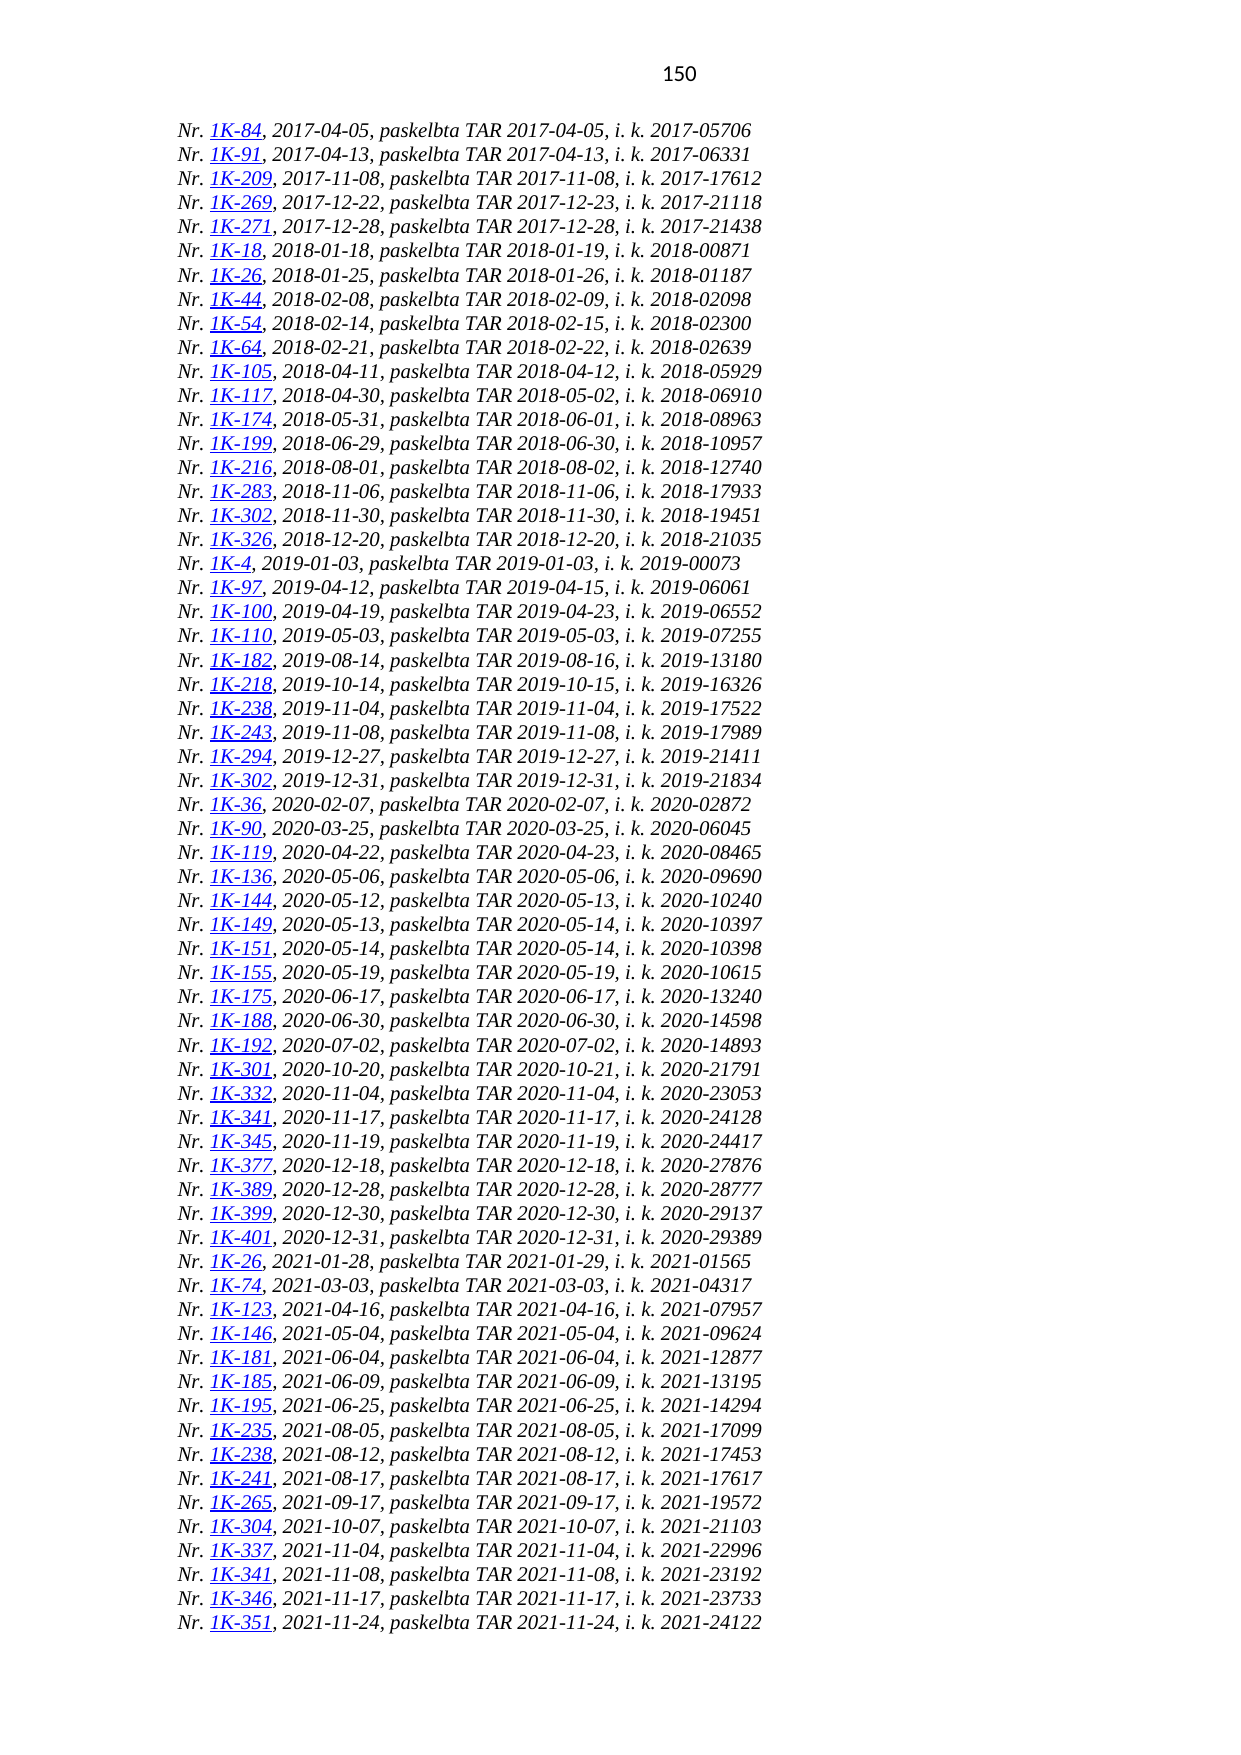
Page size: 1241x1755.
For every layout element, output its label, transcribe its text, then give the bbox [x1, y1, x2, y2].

text Nr. 1K-84, 2017-04-05, paskelbta TAR 2017-04-05, i. k. 2017-05706 [177, 118, 1181, 142]
text Nr. 1K-401, 2020-12-31, paskelbta TAR 2020-12-31, i. k. 2020-29389 [177, 1225, 1181, 1249]
text Nr. 1K-332, 2020-11-04, paskelbta TAR 2020-11-04, i. k. 2020-23053 [177, 1081, 1181, 1105]
text Nr. 1K-389, 2020-12-28, paskelbta TAR 2020-12-28, i. k. 2020-28777 [177, 1177, 1181, 1201]
text Nr. 1K-351, 2021-11-24, paskelbta TAR 2021-11-24, i. k. 2021-24122 [177, 1610, 1181, 1634]
text Nr. 1K-74, 2021-03-03, paskelbta TAR 2021-03-03, i. k. 2021-04317 [177, 1273, 1181, 1297]
text Nr. 1K-238, 2021-08-12, paskelbta TAR 2021-08-12, i. k. 2021-17453 [177, 1442, 1181, 1466]
text Nr. 1K-301, 2020-10-20, paskelbta TAR 2020-10-21, i. k. 2020-21791 [177, 1057, 1181, 1081]
text Nr. 1K-283, 2018-11-06, paskelbta TAR 2018-11-06, i. k. 2018-17933 [177, 479, 1181, 503]
text Nr. 1K-216, 2018-08-01, paskelbta TAR 2018-08-02, i. k. 2018-12740 [177, 455, 1181, 479]
text Nr. 1K-123, 2021-04-16, paskelbta TAR 2021-04-16, i. k. 2021-07957 [177, 1297, 1181, 1321]
text Nr. 1K-345, 2020-11-19, paskelbta TAR 2020-11-19, i. k. 2020-24417 [177, 1129, 1181, 1153]
text Nr. 1K-144, 2020-05-12, paskelbta TAR 2020-05-13, i. k. 2020-10240 [177, 888, 1181, 912]
text Nr. 1K-235, 2021-08-05, paskelbta TAR 2021-08-05, i. k. 2021-17099 [177, 1417, 1181, 1442]
text Nr. 1K-44, 2018-02-08, paskelbta TAR 2018-02-09, i. k. 2018-02098 [177, 287, 1181, 311]
text Nr. 1K-218, 2019-10-14, paskelbta TAR 2019-10-15, i. k. 2019-16326 [177, 672, 1181, 696]
text Nr. 1K-97, 2019-04-12, paskelbta TAR 2019-04-15, i. k. 2019-06061 [177, 575, 1181, 599]
text Nr. 1K-243, 2019-11-08, paskelbta TAR 2019-11-08, i. k. 2019-17989 [177, 720, 1181, 744]
text Nr. 1K-241, 2021-08-17, paskelbta TAR 2021-08-17, i. k. 2021-17617 [177, 1466, 1181, 1490]
text Nr. 1K-64, 2018-02-21, paskelbta TAR 2018-02-22, i. k. 2018-02639 [177, 335, 1181, 359]
text Nr. 1K-271, 2017-12-28, paskelbta TAR 2017-12-28, i. k. 2017-21438 [177, 214, 1181, 238]
text Nr. 1K-341, 2021-11-08, paskelbta TAR 2021-11-08, i. k. 2021-23192 [177, 1562, 1181, 1586]
text Nr. 1K-90, 2020-03-25, paskelbta TAR 2020-03-25, i. k. 2020-06045 [177, 816, 1181, 840]
text Nr. 1K-195, 2021-06-25, paskelbta TAR 2021-06-25, i. k. 2021-14294 [177, 1393, 1181, 1417]
text Nr. 1K-26, 2021-01-28, paskelbta TAR 2021-01-29, i. k. 2021-01565 [177, 1249, 1181, 1273]
text Nr. 1K-188, 2020-06-30, paskelbta TAR 2020-06-30, i. k. 2020-14598 [177, 1008, 1181, 1032]
text Nr. 1K-175, 2020-06-17, paskelbta TAR 2020-06-17, i. k. 2020-13240 [177, 984, 1181, 1008]
text Nr. 1K-100, 2019-04-19, paskelbta TAR 2019-04-23, i. k. 2019-06552 [177, 599, 1181, 623]
text Nr. 1K-182, 2019-08-14, paskelbta TAR 2019-08-16, i. k. 2019-13180 [177, 647, 1181, 672]
text Nr. 1K-110, 2019-05-03, paskelbta TAR 2019-05-03, i. k. 2019-07255 [177, 623, 1181, 647]
text Nr. 1K-302, 2019-12-31, paskelbta TAR 2019-12-31, i. k. 2019-21834 [177, 768, 1181, 792]
text Nr. 1K-36, 2020-02-07, paskelbta TAR 2020-02-07, i. k. 2020-02872 [177, 792, 1181, 816]
text Nr. 1K-238, 2019-11-04, paskelbta TAR 2019-11-04, i. k. 2019-17522 [177, 696, 1181, 720]
text Nr. 1K-304, 2021-10-07, paskelbta TAR 2021-10-07, i. k. 2021-21103 [177, 1514, 1181, 1538]
text Nr. 1K-185, 2021-06-09, paskelbta TAR 2021-06-09, i. k. 2021-13195 [177, 1369, 1181, 1393]
text Nr. 1K-341, 2020-11-17, paskelbta TAR 2020-11-17, i. k. 2020-24128 [177, 1105, 1181, 1129]
text Nr. 1K-199, 2018-06-29, paskelbta TAR 2018-06-30, i. k. 2018-10957 [177, 431, 1181, 455]
text Nr. 1K-326, 2018-12-20, paskelbta TAR 2018-12-20, i. k. 2018-21035 [177, 527, 1181, 551]
text Nr. 1K-149, 2020-05-13, paskelbta TAR 2020-05-14, i. k. 2020-10397 [177, 912, 1181, 936]
text Nr. 1K-294, 2019-12-27, paskelbta TAR 2019-12-27, i. k. 2019-21411 [177, 744, 1181, 768]
text Nr. 1K-269, 2017-12-22, paskelbta TAR 2017-12-23, i. k. 2017-21118 [177, 190, 1181, 214]
text Nr. 1K-174, 2018-05-31, paskelbta TAR 2018-06-01, i. k. 2018-08963 [177, 407, 1181, 431]
text Nr. 1K-377, 2020-12-18, paskelbta TAR 2020-12-18, i. k. 2020-27876 [177, 1153, 1181, 1177]
text Nr. 1K-151, 2020-05-14, paskelbta TAR 2020-05-14, i. k. 2020-10398 [177, 936, 1181, 960]
text Nr. 1K-337, 2021-11-04, paskelbta TAR 2021-11-04, i. k. 2021-22996 [177, 1538, 1181, 1562]
text Nr. 1K-265, 2021-09-17, paskelbta TAR 2021-09-17, i. k. 2021-19572 [177, 1490, 1181, 1514]
text Nr. 1K-302, 2018-11-30, paskelbta TAR 2018-11-30, i. k. 2018-19451 [177, 503, 1181, 527]
text Nr. 1K-18, 2018-01-18, paskelbta TAR 2018-01-19, i. k. 2018-00871 [177, 238, 1181, 262]
text Nr. 1K-155, 2020-05-19, paskelbta TAR 2020-05-19, i. k. 2020-10615 [177, 960, 1181, 984]
text Nr. 1K-181, 2021-06-04, paskelbta TAR 2021-06-04, i. k. 2021-12877 [177, 1345, 1181, 1369]
text Nr. 1K-136, 2020-05-06, paskelbta TAR 2020-05-06, i. k. 2020-09690 [177, 864, 1181, 888]
text Nr. 1K-26, 2018-01-25, paskelbta TAR 2018-01-26, i. k. 2018-01187 [177, 262, 1181, 287]
text Nr. 1K-117, 2018-04-30, paskelbta TAR 2018-05-02, i. k. 2018-06910 [177, 383, 1181, 407]
text Nr. 1K-91, 2017-04-13, paskelbta TAR 2017-04-13, i. k. 2017-06331 [177, 142, 1181, 166]
text Nr. 1K-399, 2020-12-30, paskelbta TAR 2020-12-30, i. k. 2020-29137 [177, 1201, 1181, 1225]
text Nr. 1K-105, 2018-04-11, paskelbta TAR 2018-04-12, i. k. 2018-05929 [177, 359, 1181, 383]
text Nr. 1K-4, 2019-01-03, paskelbta TAR 2019-01-03, i. k. 2019-00073 [177, 551, 1181, 575]
text Nr. 1K-119, 2020-04-22, paskelbta TAR 2020-04-23, i. k. 2020-08465 [177, 840, 1181, 864]
text Nr. 1K-54, 2018-02-14, paskelbta TAR 2018-02-15, i. k. 2018-02300 [177, 311, 1181, 335]
text Nr. 1K-192, 2020-07-02, paskelbta TAR 2020-07-02, i. k. 2020-14893 [177, 1032, 1181, 1057]
text Nr. 1K-346, 2021-11-17, paskelbta TAR 2021-11-17, i. k. 2021-23733 [177, 1586, 1181, 1610]
text Nr. 1K-209, 2017-11-08, paskelbta TAR 2017-11-08, i. k. 2017-17612 [177, 166, 1181, 190]
text Nr. 1K-146, 2021-05-04, paskelbta TAR 2021-05-04, i. k. 2021-09624 [177, 1321, 1181, 1345]
